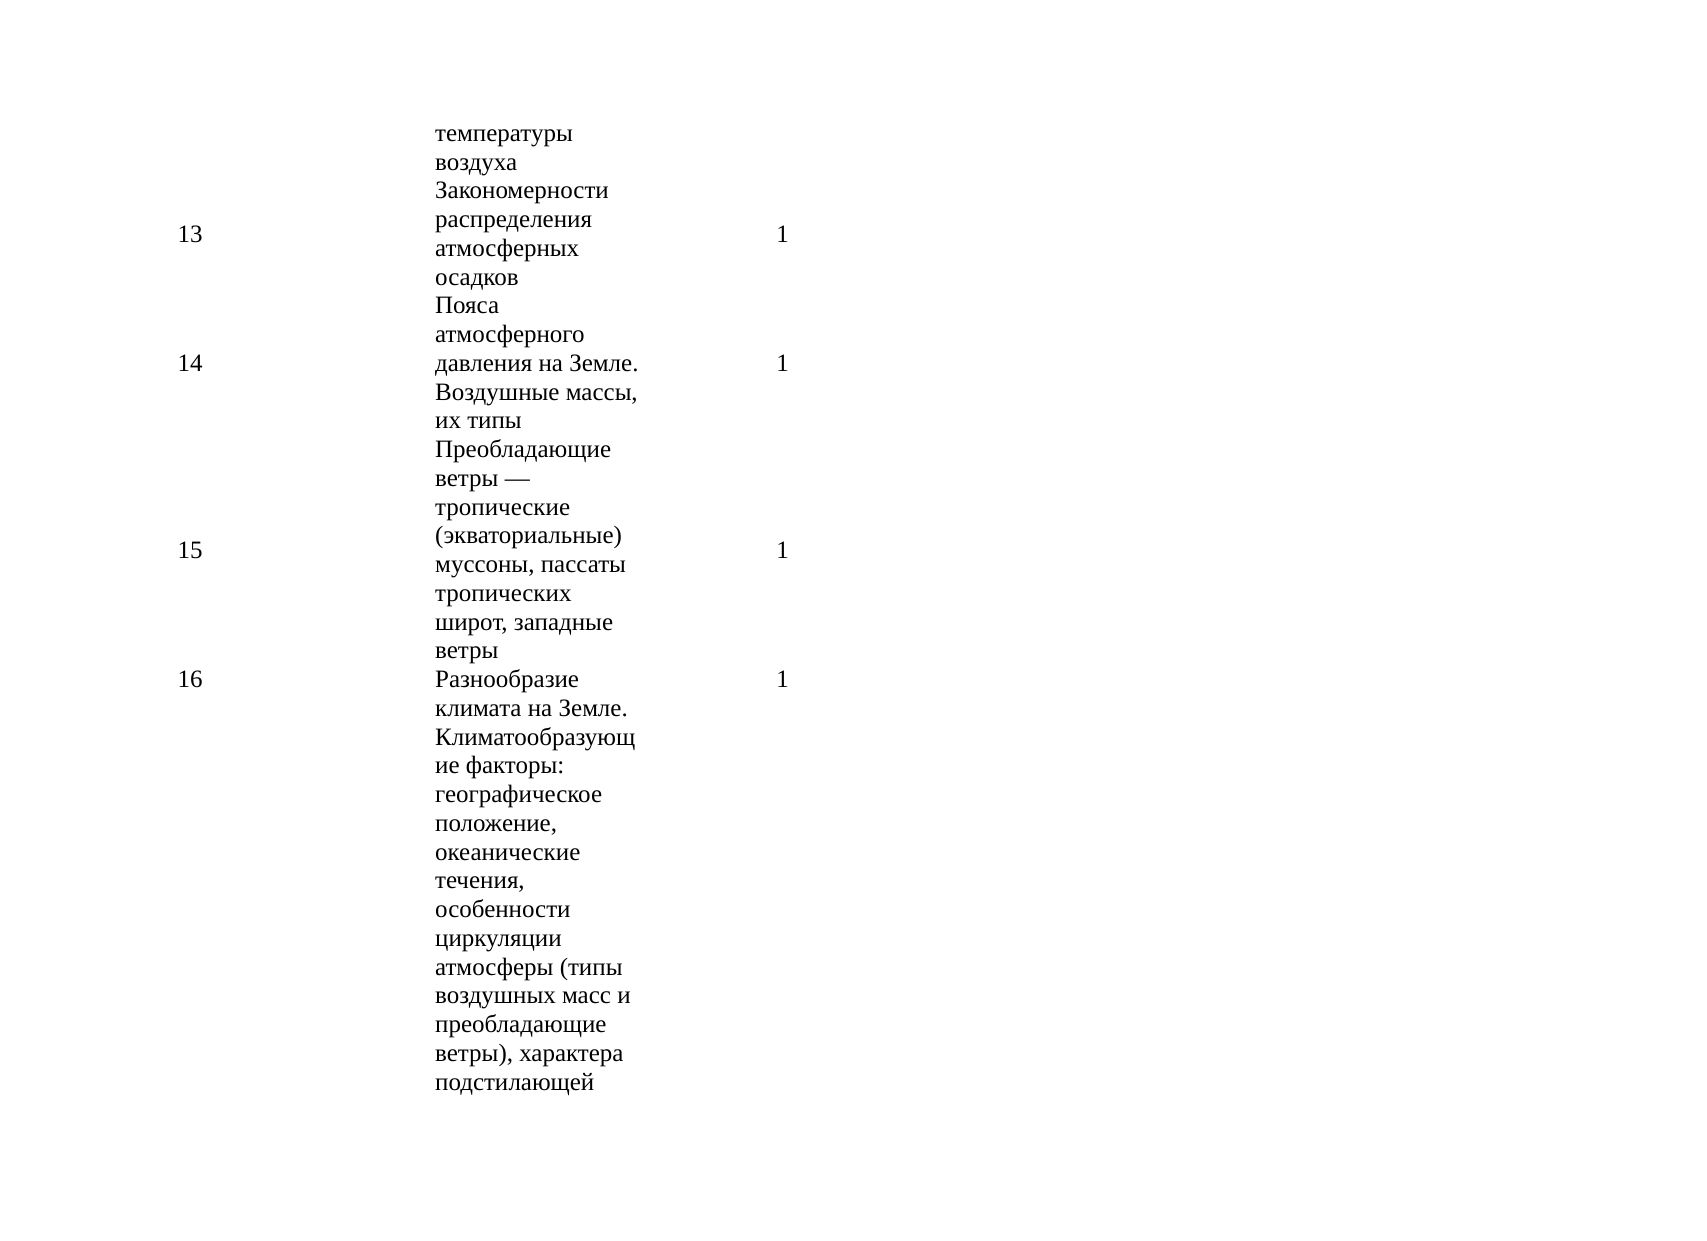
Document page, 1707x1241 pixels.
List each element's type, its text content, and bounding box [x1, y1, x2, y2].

table_cell Разнообразие климата на Земле. Климатообразующие факторы: географическое положение, океанические течения, особенности циркуляции атмосферы (типы воздушных масс и преобладающие ветры), характера подстилающей [410, 664, 653, 1096]
table_cell [897, 664, 1141, 1096]
table_cell [1141, 664, 1384, 1096]
table_cell 14 [166, 291, 409, 434]
table_cell [653, 118, 897, 176]
table_cell 1 [653, 291, 897, 434]
table_cell [1141, 176, 1384, 291]
table_cell температуры воздуха [410, 118, 653, 176]
table_cell 16 [166, 664, 409, 1096]
table_cell [897, 118, 1141, 176]
table_cell [897, 434, 1141, 664]
table_cell [1141, 434, 1384, 664]
table_cell Пояса атмосферного давления на Земле. Воздушные массы, их типы [410, 291, 653, 434]
table_cell [1384, 118, 1628, 176]
table_cell [1384, 291, 1628, 434]
table_cell [1141, 118, 1384, 176]
table_cell [1384, 434, 1628, 664]
table_cell 1 [653, 664, 897, 1096]
table_cell 13 [166, 176, 409, 291]
table_cell [1384, 176, 1628, 291]
table_cell [897, 176, 1141, 291]
table_cell 15 [166, 434, 409, 664]
table_cell [166, 118, 409, 176]
table_cell [1141, 291, 1384, 434]
table_cell [1384, 664, 1628, 1096]
table_cell 1 [653, 434, 897, 664]
table_cell 1 [653, 176, 897, 291]
table_cell Преобладающие ветры — тропические (экваториальные) муссоны, пассаты тропических широт, западные ветры [410, 434, 653, 664]
table_cell Закономерности распределения атмосферных осадков [410, 176, 653, 291]
table_cell [897, 291, 1141, 434]
